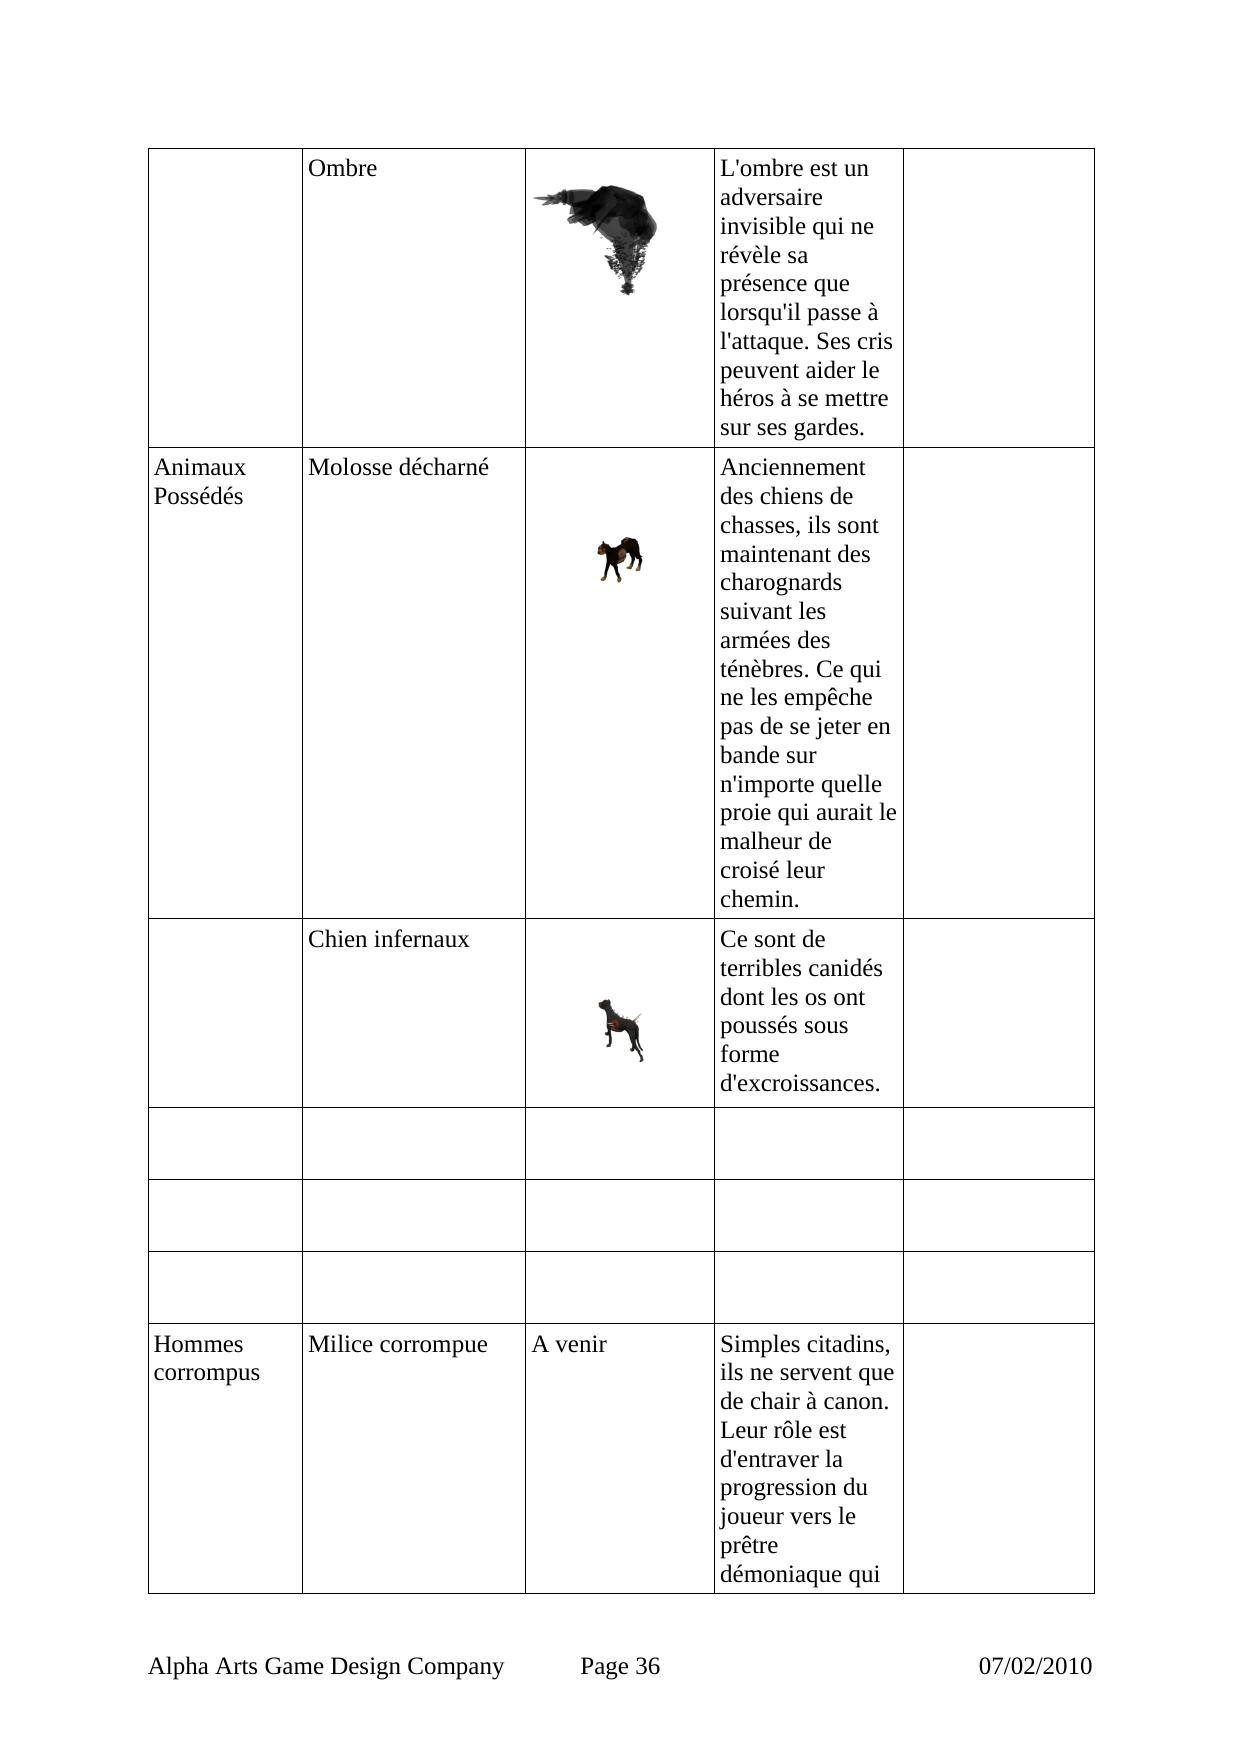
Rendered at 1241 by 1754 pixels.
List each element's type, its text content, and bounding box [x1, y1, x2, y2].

picture [531, 153, 709, 331]
table_cell Ce sont de terribles canidés dont les os ont poussés sous forme d'excroissances. [715, 919, 903, 1107]
table_cell [526, 154, 714, 447]
table_cell [526, 1108, 714, 1179]
table_cell [715, 1252, 903, 1323]
picture [531, 924, 709, 1102]
table_cell [904, 1324, 1094, 1593]
table_cell [904, 1180, 1094, 1251]
table_cell [904, 1108, 1094, 1179]
table_cell [715, 1180, 903, 1251]
table_cell Anciennement des chiens de chasses, ils sont maintenant des charognards suivant les armées des ténèbres. Ce qui ne les empêche pas de se jeter en bande sur n'importe quelle proie qui aurait le malheur de croisé leur chemin. [715, 448, 903, 918]
table_cell Molosse décharné [303, 448, 525, 918]
table_cell [526, 1252, 714, 1323]
table_cell [715, 1108, 903, 1179]
table_cell [149, 1180, 302, 1251]
table_cell [149, 1108, 302, 1179]
table_cell [526, 149, 714, 153]
table_cell [149, 149, 302, 447]
table_cell Hommes corrompus [149, 1324, 302, 1593]
table_cell [904, 149, 1094, 447]
table_cell [904, 1252, 1094, 1323]
table_cell [303, 1252, 525, 1323]
table_cell [526, 919, 714, 1107]
table_cell Milice corrompue [303, 1324, 525, 1593]
table_cell Ombre [303, 149, 525, 447]
table_cell Simples citadins, ils ne servent que de chair à canon. Leur rôle est d'entraver la progression du joueur vers le prêtre démoniaque qui [715, 1324, 903, 1593]
table_cell [303, 1180, 525, 1251]
table_cell A venir [526, 1324, 714, 1593]
table_cell [904, 919, 1094, 1107]
table_cell Chien infernaux [303, 919, 525, 1107]
table_cell [149, 1252, 302, 1323]
table_cell [526, 448, 714, 918]
table_cell [149, 919, 302, 1107]
picture [531, 452, 709, 630]
table_cell L'ombre est un adversaire invisible qui ne révèle sa présence que lorsqu'il passe à l'attaque. Ses cris peuvent aider le héros à se mettre sur ses gardes. [715, 149, 903, 447]
table_cell [303, 1108, 525, 1179]
table_cell [526, 1180, 714, 1251]
table_cell Animaux Possédés [149, 448, 302, 918]
table_cell [904, 448, 1094, 918]
